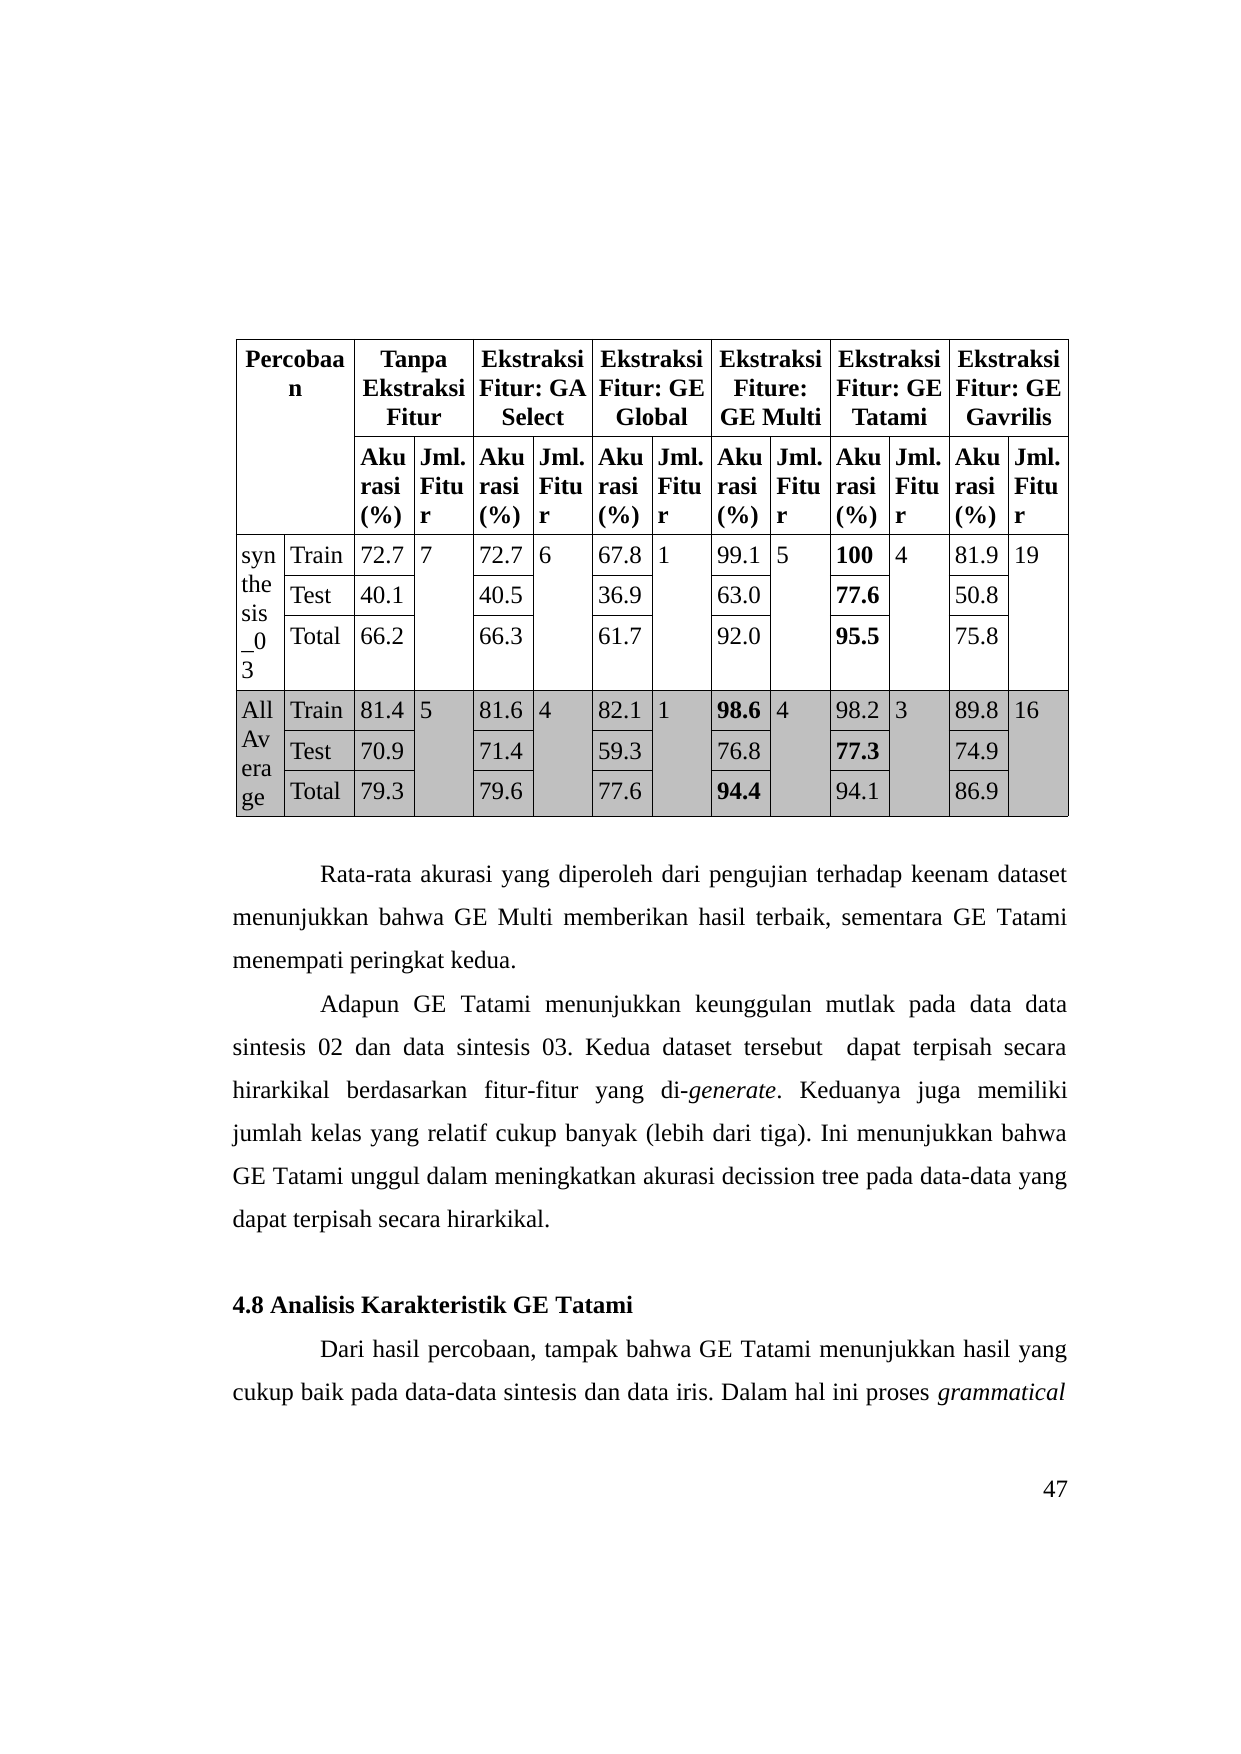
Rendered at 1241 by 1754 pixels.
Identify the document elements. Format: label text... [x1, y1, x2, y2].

table_cell Akurasi (%) [950, 437, 1008, 534]
table_cell 81.4 [355, 691, 414, 730]
table_cell 82.1 [593, 691, 652, 730]
table_header Ekstraksi Fiture: GE Multi [712, 340, 830, 436]
table_cell 72.7 [355, 535, 414, 574]
table_header Ekstraksi Fitur: GA Select [474, 340, 592, 436]
text Adapun GE Tatami menunjukkan keunggulan mutlak pada data data sintesis 02 dan data sintesis 03. Kedua dataset tersebut dapat terpisah secara hirarkikal berdasarkan fitur-fitur yang di-generate. Keduanya juga memiliki jumlah kelas yang relatif cukup banyak (lebih dari tiga). Ini menunjukkan bahwa GE Tatami unggul dalam meningkatkan akurasi decission tree pada data-data yang dapat terpisah secara hirarkikal. [232, 989, 1068, 1233]
table_cell 79.3 [355, 771, 414, 816]
table_cell 99.1 [712, 535, 770, 574]
table_cell 19 [1009, 535, 1068, 689]
table_cell 95.5 [831, 616, 889, 689]
table_cell Jml. Fitur [771, 437, 830, 534]
table_cell 98.2 [831, 691, 889, 730]
table_cell 50.8 [950, 576, 1008, 615]
table_cell 36.9 [593, 576, 652, 615]
table_cell 71.4 [474, 731, 533, 770]
table_cell Akurasi (%) [474, 437, 533, 534]
table_cell 7 [415, 535, 473, 689]
table_cell 77.6 [831, 576, 889, 615]
table_cell 94.1 [831, 771, 889, 816]
table_cell All Average [237, 691, 284, 816]
table_cell Total [285, 771, 354, 816]
table_cell 77.3 [831, 731, 889, 770]
text Dari hasil percobaan, tampak bahwa GE Tatami menunjukkan hasil yang cukup baik pada data-data sintesis dan data iris. Dalam hal ini proses grammatical [232, 1334, 1068, 1406]
table_cell 70.9 [355, 731, 414, 770]
table_cell synthesis_03 [237, 535, 284, 689]
table_cell Jml. Fitur [1009, 437, 1068, 534]
table_cell 40.1 [355, 576, 414, 615]
table_header Percobaan [237, 340, 354, 534]
table_header Ekstraksi Fitur: GE Tatami [831, 340, 949, 436]
table_cell 77.6 [593, 771, 652, 816]
table_cell 4 [534, 691, 592, 816]
subtitle Analisis Karakteristik GE Tatami [232, 1291, 1068, 1319]
table_cell 6 [534, 535, 592, 689]
table_cell 66.2 [355, 616, 414, 689]
table_cell 1 [653, 691, 711, 816]
table_cell 98.6 [712, 691, 770, 730]
table_cell Akurasi (%) [831, 437, 889, 534]
table_cell Test [285, 731, 354, 770]
table_cell 100 [831, 535, 889, 574]
table_header Ekstraksi Fitur: GE Gavrilis [950, 340, 1068, 436]
table_cell 3 [890, 691, 949, 816]
table_cell Jml. Fitur [653, 437, 711, 534]
text Rata-rata akurasi yang diperoleh dari pengujian terhadap keenam dataset menunjukkan bahwa GE Multi memberikan hasil terbaik, sementara GE Tatami menempati peringkat kedua. [232, 859, 1068, 974]
table_cell 81.9 [950, 535, 1008, 574]
table_cell 59.3 [593, 731, 652, 770]
table_cell 4 [890, 535, 949, 689]
table_cell Akurasi (%) [593, 437, 652, 534]
table_cell 79.6 [474, 771, 533, 816]
table_cell 94.4 [712, 771, 770, 816]
table_cell Akurasi (%) [712, 437, 770, 534]
table_cell 66.3 [474, 616, 533, 689]
table_cell 81.6 [474, 691, 533, 730]
table_cell Akurasi (%) [355, 437, 414, 534]
table_cell 72.7 [474, 535, 533, 574]
table_cell Jml. Fitur [534, 437, 592, 534]
table_cell Train [285, 691, 354, 730]
table_cell 61.7 [593, 616, 652, 689]
table_cell 40.5 [474, 576, 533, 615]
table_cell 74.9 [950, 731, 1008, 770]
table_header Tanpa Ekstraksi Fitur [355, 340, 473, 436]
table_cell Total [285, 616, 354, 689]
table_cell 86.9 [950, 771, 1008, 816]
table_header Ekstraksi Fitur: GE Global [593, 340, 711, 436]
table_cell 1 [653, 535, 711, 689]
table_cell 67.8 [593, 535, 652, 574]
table_cell 63.0 [712, 576, 770, 615]
table_cell 5 [415, 691, 473, 816]
table_cell 92.0 [712, 616, 770, 689]
table_cell 5 [771, 535, 830, 689]
table_cell 16 [1009, 691, 1068, 816]
table_cell 89.8 [950, 691, 1008, 730]
table_cell Jml. Fitur [415, 437, 473, 534]
table_cell 76.8 [712, 731, 770, 770]
table_cell Test [285, 576, 354, 615]
table_cell 75.8 [950, 616, 1008, 689]
table_cell 4 [771, 691, 830, 816]
table_cell Train [285, 535, 354, 574]
table_cell Jml. Fitur [890, 437, 949, 534]
